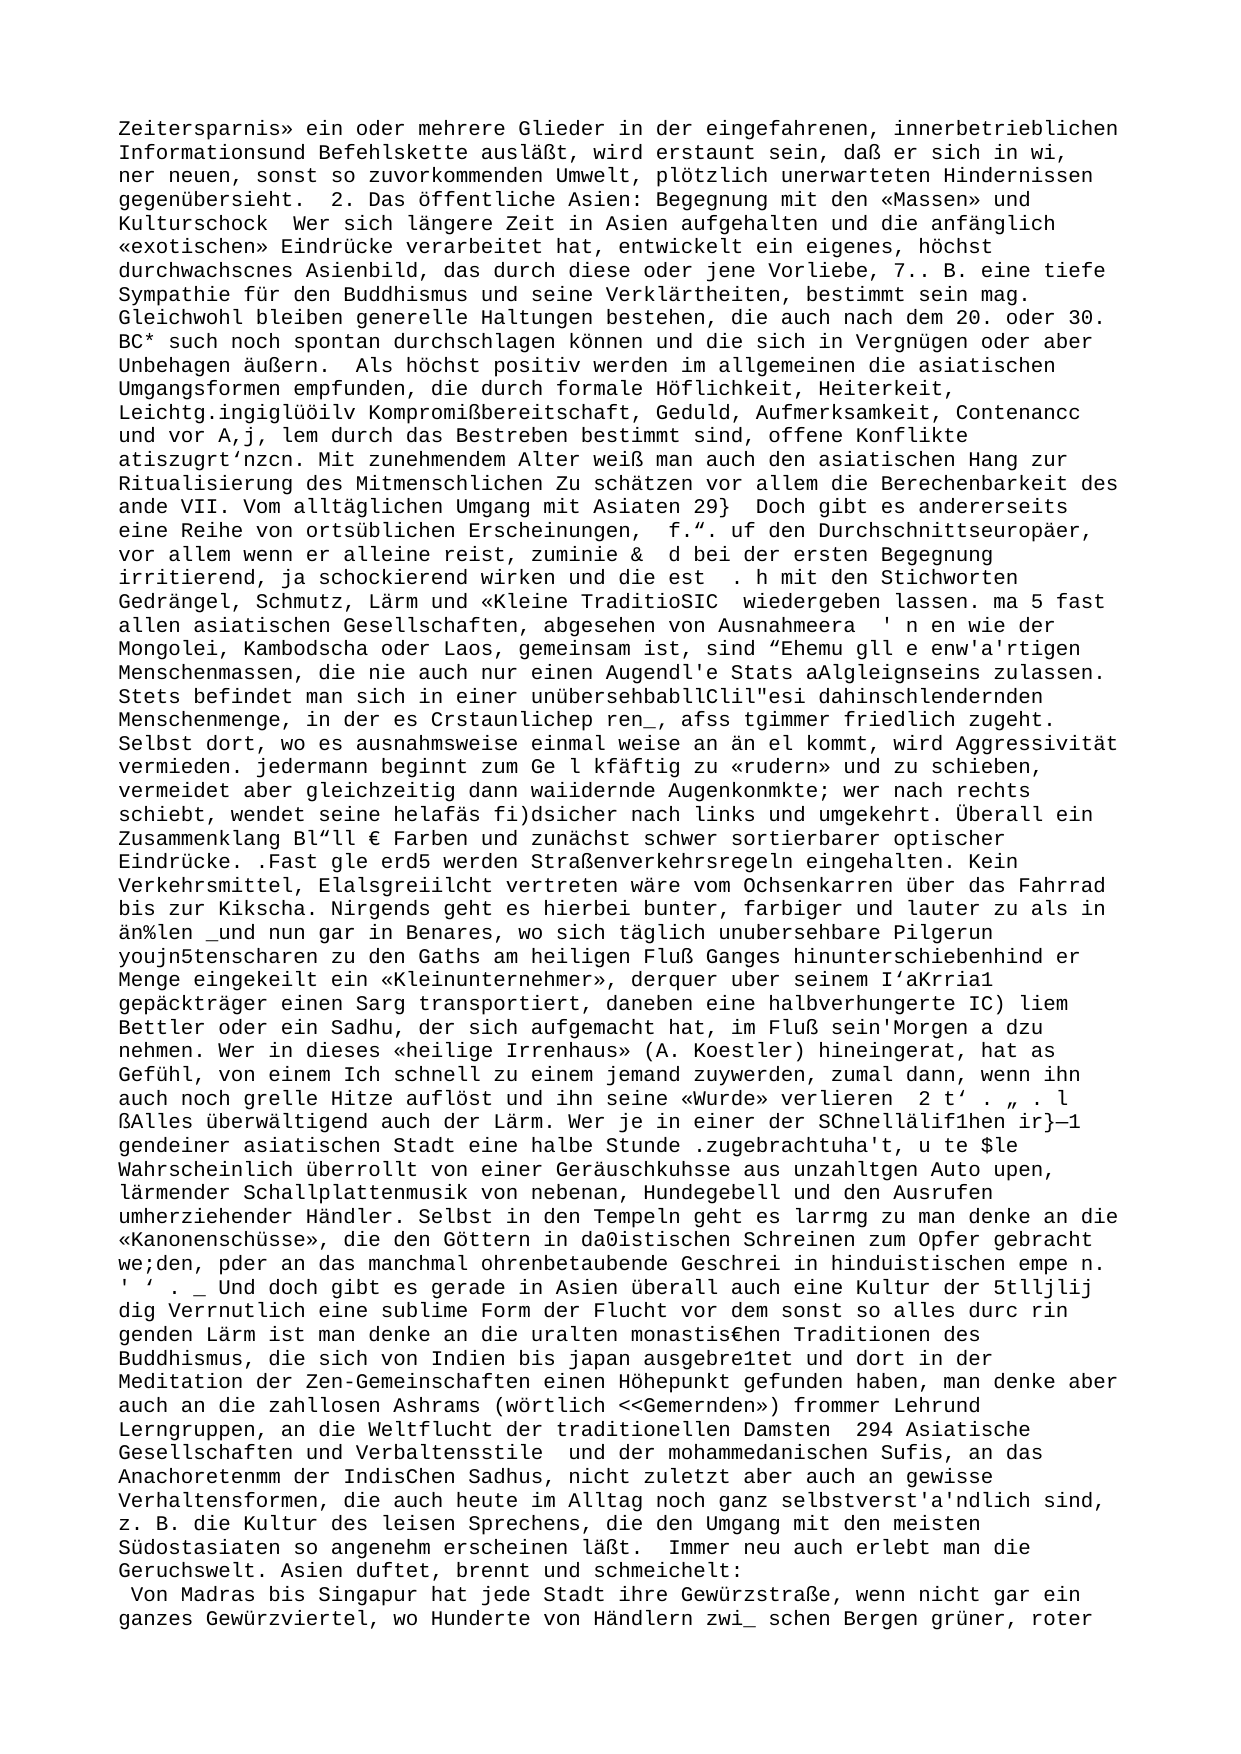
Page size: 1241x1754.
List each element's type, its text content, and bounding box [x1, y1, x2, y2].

text Von Madras bis Singapur hat jede Stadt ihre Gewürzstraße‚ wenn nicht gar ein ganzes Gewürzviertel, wo Hunderte von Händlern zwi_ schen Bergen grüner, roter [118, 1584, 1122, 1631]
text Zeitersparnis» ein oder mehrere Glieder in der eingefahrenen, innerbetrieblichen Informationsund Befehlskette ausläßt, wird erstaunt sein, daß er sich in wi, ner neuen, sonst so zuvorkommenden Umwelt, plötzlich unerwarteten Hindernissen gegenübersieht. 2. Das öffentliche Asien: Begegnung mit den «Massen» und Kulturschock Wer sich längere Zeit in Asien aufgehalten und die anfänglich «exotischen» Eindrücke verarbeitet hat, entwickelt ein eigenes, höchst durchwachscnes Asienbild, das durch diese oder jene Vorliebe, 7.. B. eine tiefe Sympathie für den Buddhismus und seine Verklärtheiten, bestimmt sein mag. Gleichwohl bleiben generelle Haltungen bestehen, die auch nach dem 20. oder 30. BC* such noch spontan durchschlagen können und die sich in Vergnügen oder aber Unbehagen äußern. Als höchst positiv werden im allgemeinen die asiatischen Umgangsformen empfunden, die durch formale Höflichkeit, Heiterkeit, Leichtg.ingiglüöilv Kompromißbereitschaft, Geduld, Aufmerksamkeit, Contenancc und vor A,j‚ lem durch das Bestreben bestimmt sind, offene Konflikte atiszugrt‘nzcn. Mit zunehmendem Alter weiß man auch den asiatischen Hang zur Ritualisierung des Mitmenschlichen Zu schätzen vor allem die Berechenbarkeit des ande VII. Vom alltäglichen Umgang mit Asiaten 29} Doch gibt es andererseits eine Reihe von ortsüblichen Erscheinungen, f.“. uf den Durchschnittseuropäer, vor allem wenn er alleine reist, zuminie & d bei der ersten Begegnung irritierend, ja schockierend wirken und die est . h mit den Stichworten Gedrängel, Schmutz, Lärm und «Kleine TraditioSIC wiedergeben lassen. ma 5 fast allen asiatischen Gesellschaften, abgesehen von Ausnahmeera ' n en wie der Mongolei, Kambodscha oder Laos, gemeinsam ist, sind “Ehemu gll e enw'a'rtigen Menschenmassen, die nie auch nur einen Augendl'e Stats aAlgleignseins zulassen. Stets befindet man sich in einer unübersehbabllClil"esi dahinschlendernden Menschenmenge, in der es Crstaunlichep ren_‚ afss tgimmer friedlich zugeht. Selbst dort, wo es ausnahmsweise einmal weise an än el kommt, wird Aggressivität vermieden. jedermann beginnt zum Ge l kfäftig zu «rudern» und zu schieben, vermeidet aber gleichzeitig dann waiidernde Augenkonmkte; wer nach rechts schiebt, wendet seine helafäs fi)dsicher nach links und umgekehrt. Überall ein Zusammenklang Bl“ll € Farben und zunächst schwer sortierbarer optischer Eindrücke. .Fast gle erd5 werden Straßenverkehrsregeln eingehalten. Kein Verkehrsmittel, Elalsgreiilcht vertreten wäre vom Ochsenkarren über das Fahrrad bis zur Kikscha. Nirgends geht es hierbei bunter, farbiger und lauter zu als in än%len _und nun gar in Benares, wo sich täglich unubersehbare Pilgerun youjn5tenscharen zu den Gaths am heiligen Fluß Ganges hinunterschiebenhind er Menge eingekeilt ein «Kleinunternehmer», derquer uber seinem I‘aKrria1 gepäckträger einen Sarg transportiert, daneben eine halbverhungerte IC) liem Bettler oder ein Sadhu, der sich aufgemacht hat, im Fluß sein'Morgen a dzu nehmen. Wer in dieses «heilige Irrenhaus» (A. Koestler) hineingerat, hat as Gefühl, von einem Ich schnell zu einem jemand zuywerden, zumal dann, wenn ihn auch noch grelle Hitze auflöst und ihn seine «Wurde» verlieren 2 t‘ . „ . l ßAlles überwältigend auch der Lärm. Wer je in einer der SChnellälif1hen ir}—1 gendeiner asiatischen Stadt eine halbe Stunde .zugebrachtuha't, u te $le Wahrscheinlich überrollt von einer Geräuschkuhsse aus unzahltgen Auto upen, lärmender Schallplattenmusik von nebenan, Hundegebell und den Ausrufen umherziehender Händler. Selbst in den Tempeln geht es larrmg zu man denke an die «Kanonenschüsse», die den Göttern in da0istischen Schreinen zum Opfer gebracht we;den, pder an das manchmal ohrenbetaubende Geschrei in hinduistischen empe n. ' ‘ . _ Und doch gibt es gerade in Asien überall auch eine Kultur der 5tlljlij dig Verrnutlich eine sublime Form der Flucht vor dem sonst so alles durc rin genden Lärm ist man denke an die uralten monastis€hen Traditionen des Buddhismus, die sich von Indien bis japan ausgebre1tet und dort in der Meditation der Zen-Gemeinschaften einen Höhepunkt gefunden haben, man denke aber auch an die zahllosen Ashrams (wörtlich <<Gemernden») frommer Lehrund Lerngruppen, an die Weltflucht der traditionellen Damsten 294 Asiatische Gesellschaften und Verbaltensstile und der mohammedanischen Sufis, an das Anachoretenmm der IndisChen Sadhus, nicht zuletzt aber auch an gewisse Verhaltensformen, die auch heute im Alltag noch ganz selbstverst'a'ndlich sind, z. B. die Kultur des leisen Sprechens, die den Umgang mit den meisten Südostasiaten so angenehm erscheinen läßt. Immer neu auch erlebt man die Geruchswelt. Asien duftet, brennt und schmeichelt: [118, 118, 1122, 1584]
